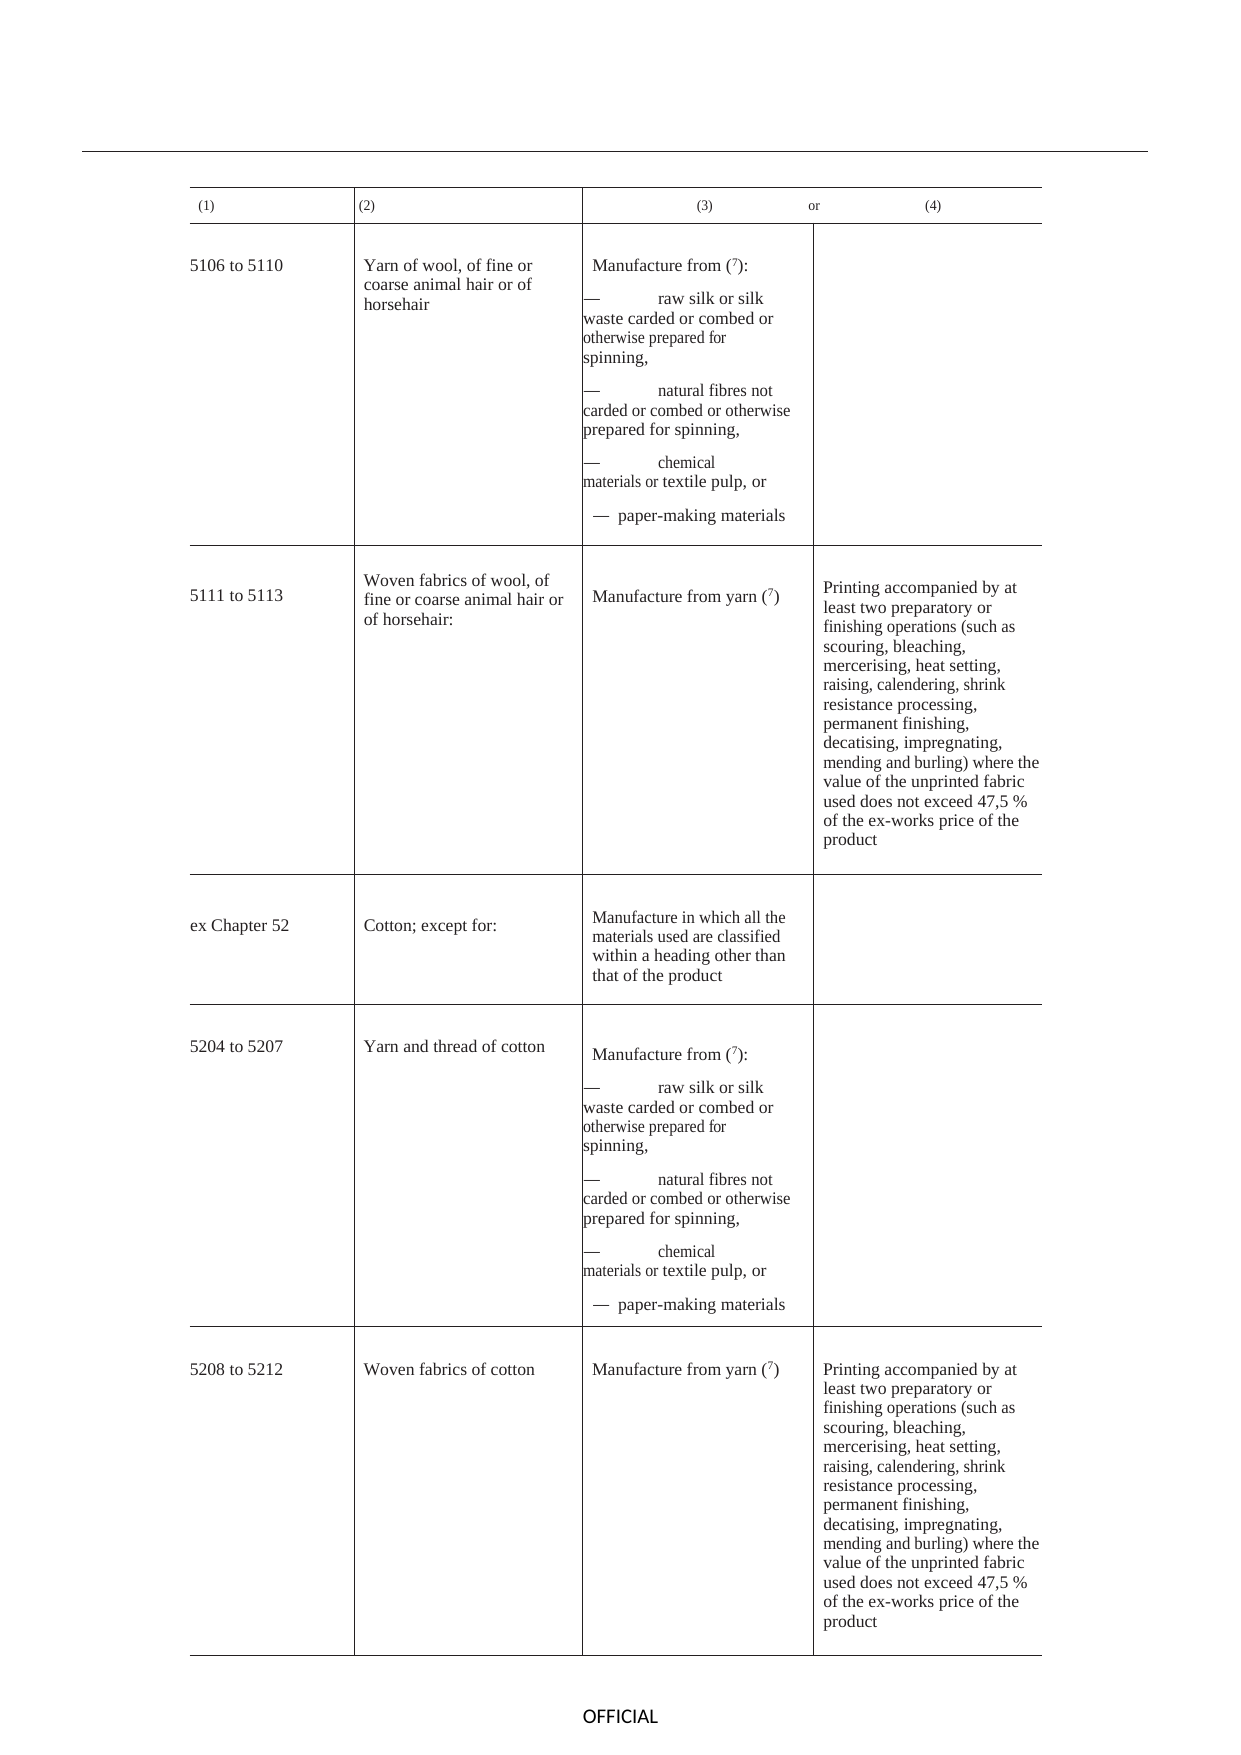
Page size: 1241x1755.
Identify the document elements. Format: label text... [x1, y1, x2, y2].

table_cell Yarn of wool, of fine or coarse animal hair or of horsehair [355, 224, 582, 545]
table_header (2) [355, 188, 582, 222]
table_cell 5106 to 5110 [190, 224, 354, 545]
table_cell Manufacture from yarn (7) [583, 546, 813, 874]
table_cell Manufacture from yarn (7) [583, 1327, 813, 1655]
table_cell ex Chapter 52 [190, 875, 354, 1004]
table_cell 5111 to 5113 [190, 546, 354, 874]
table_cell [814, 875, 1042, 1004]
table_header (3) or (4) [583, 188, 1042, 222]
table_cell Printing accompanied by at least two preparatory or finishing operations (such as scouring, bleaching, mercerising, heat setting, raising, calendering, shrink resistance processing, permanent finishing, decatising, impregnating, mending and burling) where the value of the unprinted fabric used does not exceed 47,5 % of the ex-works price of the product [814, 546, 1042, 874]
table_cell [814, 1005, 1042, 1326]
table_cell Woven fabrics of cotton [355, 1327, 582, 1655]
table_cell Cotton; except for: [355, 875, 582, 1004]
table_cell 5208 to 5212 [190, 1327, 354, 1655]
table_cell Manufacture from (7): raw silk or silk waste carded or combed or otherwise prepared for spinning, natural fibres not carded or combed or otherwise prepared for spinning, chemical materials or textile pulp, or paper-making materials [583, 224, 813, 545]
table_cell 5204 to 5207 [190, 1005, 354, 1326]
table_cell Manufacture from (7): raw silk or silk waste carded or combed or otherwise prepared for spinning, natural fibres not carded or combed or otherwise prepared for spinning, chemical materials or textile pulp, or paper-making materials [583, 1005, 813, 1326]
table_header (1) [190, 188, 354, 222]
table_cell Woven fabrics of wool, of fine or coarse animal hair or of horsehair: [355, 546, 582, 874]
table_cell Yarn and thread of cotton [355, 1005, 582, 1326]
table_cell [814, 224, 1042, 545]
table_cell Printing accompanied by at least two preparatory or finishing operations (such as scouring, bleaching, mercerising, heat setting, raising, calendering, shrink resistance processing, permanent finishing, decatising, impregnating, mending and burling) where the value of the unprinted fabric used does not exceed 47,5 % of the ex-works price of the product [814, 1327, 1042, 1655]
table_cell Manufacture in which all the materials used are classified within a heading other than that of the product [583, 875, 813, 1004]
